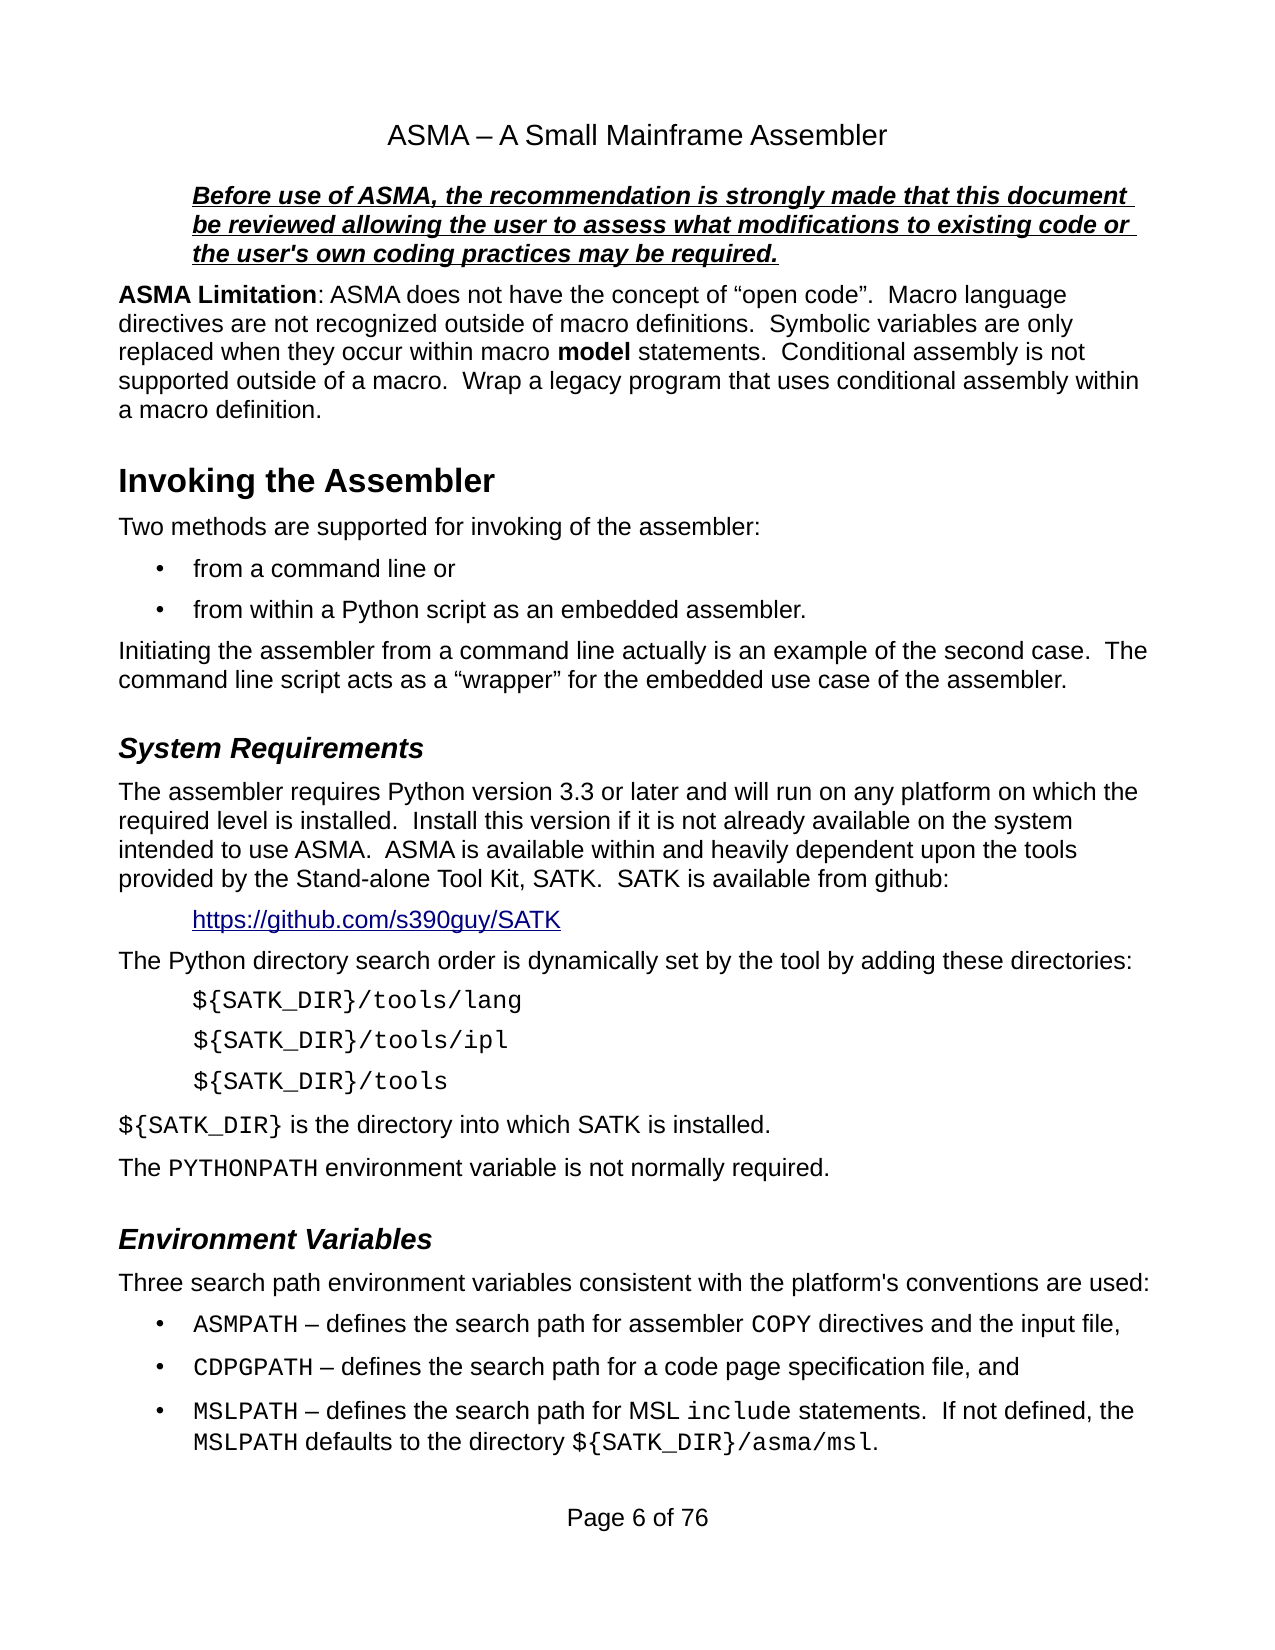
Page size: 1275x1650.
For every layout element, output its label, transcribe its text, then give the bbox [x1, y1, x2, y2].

subtitle System Requirements [118, 731, 1157, 765]
text ${SATK_DIR} is the directory into which SATK is installed. [118, 1110, 1157, 1141]
text ${SATK_DIR}/tools/lang [192, 987, 1157, 1016]
subtitle Environment Variables [118, 1222, 1157, 1255]
list CDPGPATH – defines the search path for a code page specification file, and [156, 1352, 1157, 1383]
text Two methods are supported for invoking of the assembler: [118, 512, 1157, 541]
text The Python directory search order is dynamically set by the tool by adding these directories: [118, 946, 1157, 975]
text The PYTHONPATH environment variable is not normally required. [118, 1153, 1157, 1184]
list MSLPATH – defines the search path for MSL include statements. If not defined, the MSLPATH defaults to the directory ${SATK_DIR}/asma/msl. [156, 1396, 1157, 1458]
text ${SATK_DIR}/tools/ipl [118, 1028, 1157, 1056]
text https://github.com/s390guy/SATK [192, 905, 1157, 933]
list ASMPATH – defines the search path for assembler COPY directives and the input file, [156, 1309, 1157, 1340]
text ${SATK_DIR}/tools [118, 1069, 1157, 1097]
list from within a Python script as an embedded assembler. [156, 595, 1157, 624]
text Three search path environment variables consistent with the platform's conventions are used: [118, 1268, 1157, 1296]
text Initiating the assembler from a command line actually is an example of the second case. The command line script acts as a “wrapper” for the embedded use case of the assembler. [118, 636, 1157, 694]
text The assembler requires Python version 3.3 or later and will run on any platform on which the required level is installed. Install this version if it is not already available on the system intended to use ASMA. ASMA is available within and heavily dependent upon the tools provided by the Stand-alone Tool Kit, SATK. SATK is available from github: [118, 777, 1157, 892]
subtitle Invoking the Assembler [118, 461, 1157, 500]
list from a command line or [156, 553, 1157, 582]
text Before use of ASMA, the recommendation is strongly made that this document be reviewed allowing the user to assess what modifications to existing code or the user's own coding practices may be required. [192, 181, 1157, 267]
text ASMA Limitation: ASMA does not have the concept of “open code”. Macro language directives are not recognized outside of macro definitions. Symbolic variables are only replaced when they occur within macro model statements. Conditional assembly is not supported outside of a macro. Wrap a legacy program that uses conditional assembly within a macro definition. [118, 280, 1157, 424]
